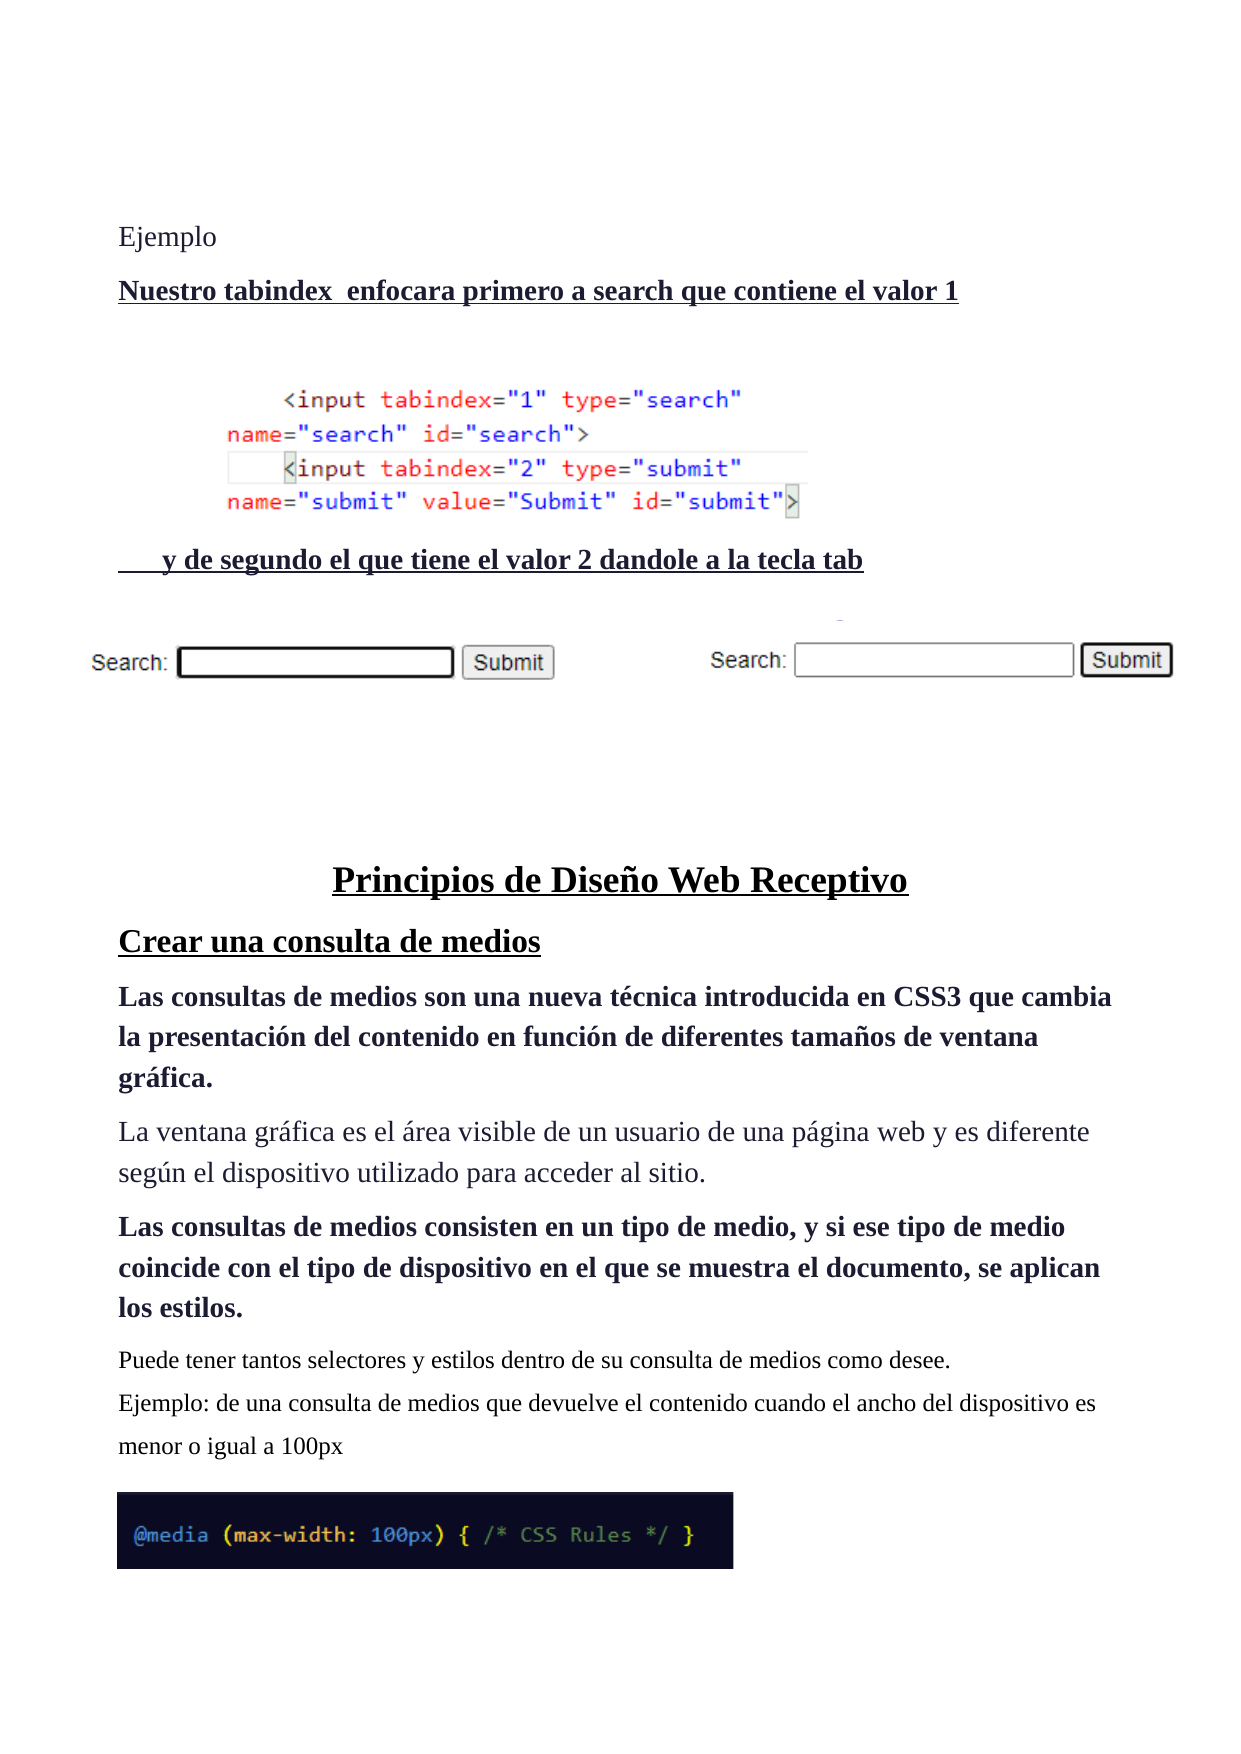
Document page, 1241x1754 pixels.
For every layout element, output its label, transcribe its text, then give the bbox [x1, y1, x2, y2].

text Las consultas de medios consisten en un tipo de medio, y si ese tipo de medio coincide con el tipo de dispositivo en el que se muestra el documento, se aplican los estilos. [118, 1209, 1122, 1323]
text Nuestro tabindex enfocara primero a search que contiene el valor 1 [118, 273, 1122, 307]
text Ejemplo [118, 219, 1122, 252]
text Crear una consulta de medios [118, 922, 1122, 960]
text Puede tener tantos selectores y estilos dentro de su consulta de medios como desee. [118, 1345, 1122, 1373]
text Las consultas de medios son una nueva técnica introducida en CSS3 que cambia la presentación del contenido en función de diferentes tamaños de ventana gráfica. [118, 979, 1122, 1093]
text Principios de Diseño Web Receptivo [118, 857, 1122, 900]
text Ejemplo: de una consulta de medios que devuelve el contenido cuando el ancho del dispositivo es menor o igual a 100px [118, 1388, 1122, 1460]
text y de segundo el que tiene el valor 2 dandole a la tecla tab [118, 542, 1122, 575]
text La ventana gráfica es el área visible de un usuario de una página web y es diferente según el dispositivo utilizado para acceder al sitio. [118, 1114, 1122, 1188]
